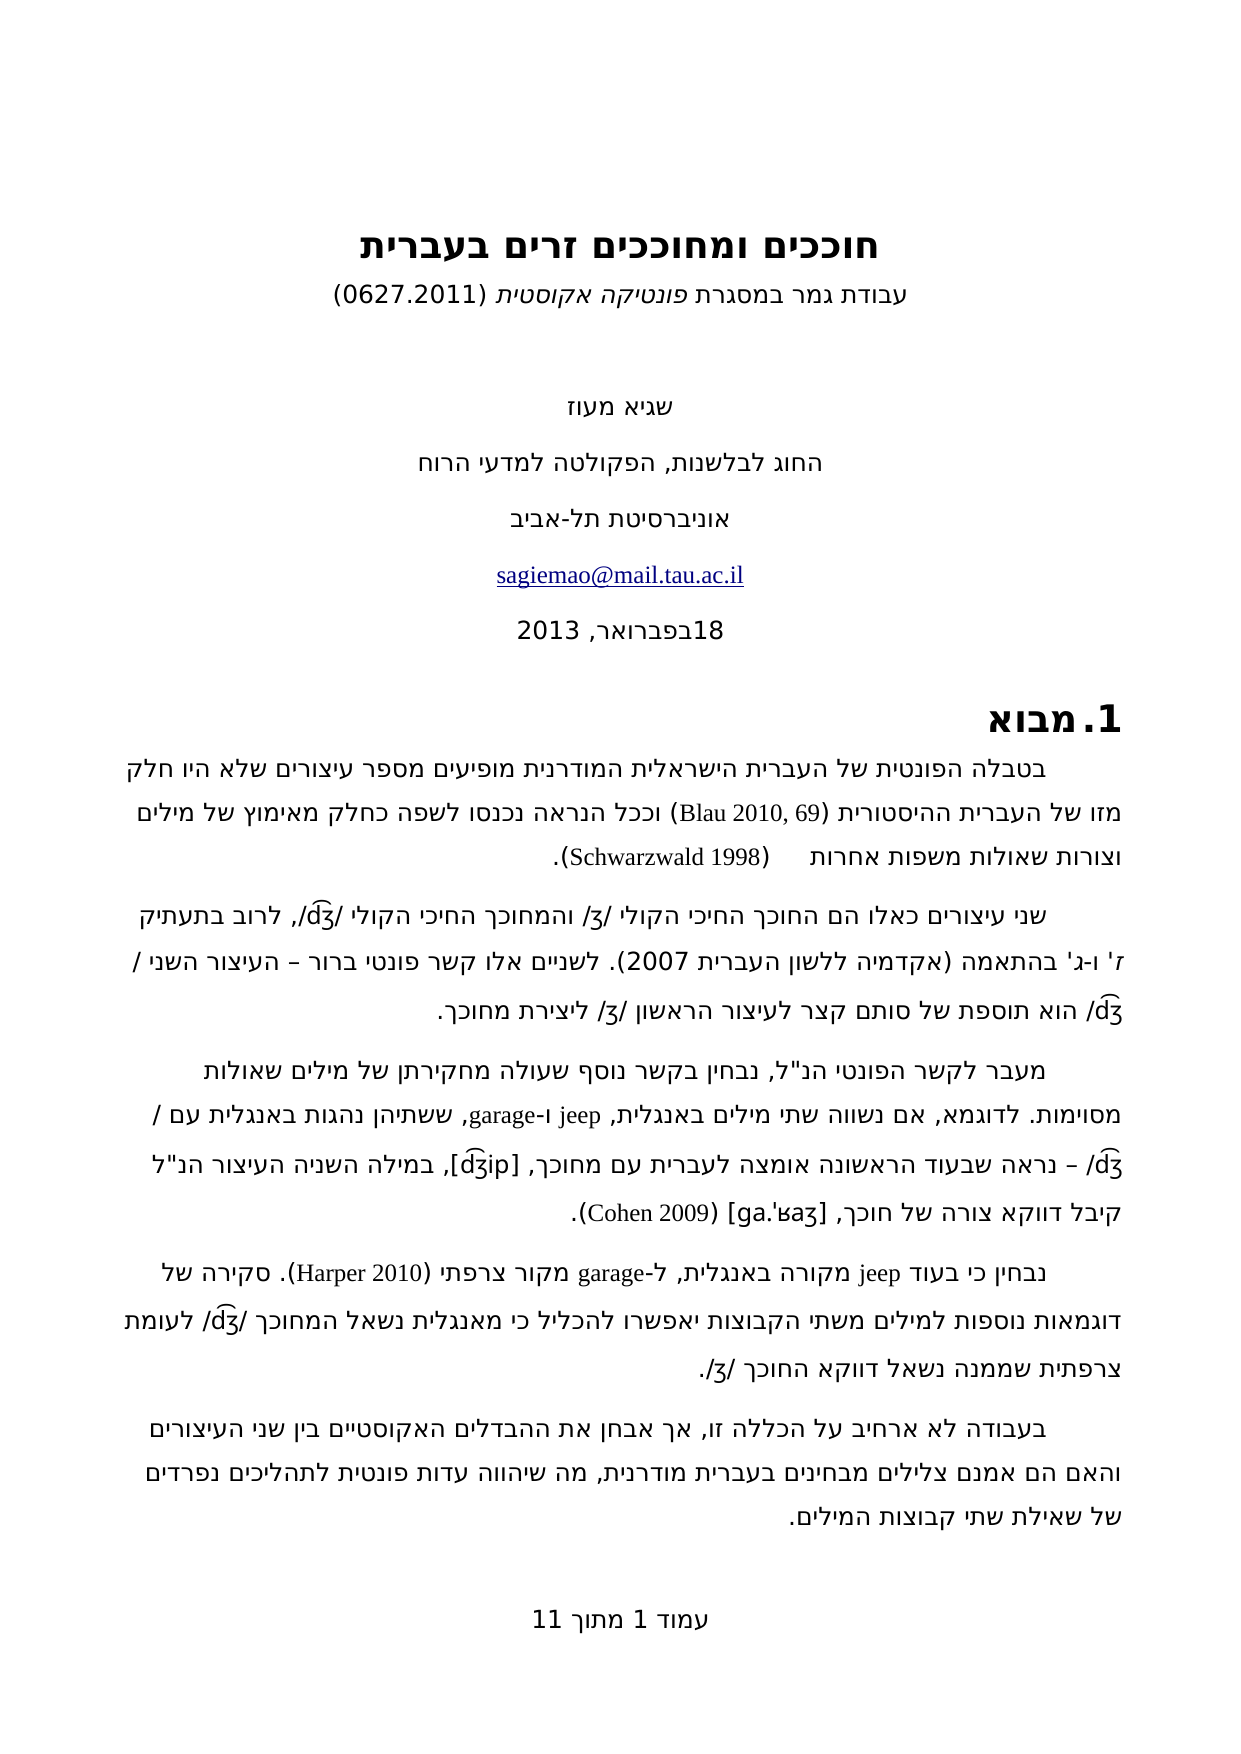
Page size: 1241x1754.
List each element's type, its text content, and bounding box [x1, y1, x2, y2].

text sagiemao@mail.tau.ac.il [118, 561, 1122, 589]
text שני עיצורים כאלו הם החוכך החיכי הקולי /ʒ/ והמחוכך החיכי הקולי /d͡ʒ/, לרוב בתעתיק ז' ו-ג' בהתאמה (אקדמיה ללשון העברית 2007). לשניים אלו קשר פונטי ברור – העיצור השני /d͡ʒ/ הוא תוספת של סותם קצר לעיצור הראשון /ʒ/ ליצירת מחוכך. [118, 898, 1122, 1027]
text עבודת גמר במסגרת פונטיקה אקוסטית (0627.2011) [118, 280, 1122, 309]
text בעבודה לא ארחיב על הכללה זו, אך אבחן את ההבדלים האקוסטיים בין שני העיצורים והאם הם אמנם צלילים מבחינים בעברית מודרנית, מה שיהווה עדות פונטית לתהליכים נפרדים של שאילת שתי קבוצות המילים. [118, 1414, 1122, 1531]
subtitle מבוא [118, 697, 1122, 742]
text שגיא מעוז [118, 392, 1122, 421]
text 18 בפברואר, 2013 [118, 616, 1122, 645]
text נבחין כי בעוד jeep מקורה באנגלית, ל-garage מקור צרפתי (Harper 2010). סקירה של דוגמאות נוספות למילים משתי הקבוצות יאפשרו להכליל כי מאנגלית נשאל המחוכך /d͡ʒ/ לעומת צרפתית שממנה נשאל דווקא החוכך /ʒ/. [118, 1258, 1122, 1385]
text החוג לבלשנות, הפקולטה למדעי הרוח [118, 448, 1122, 477]
text מעבר לקשר הפונטי הנ"ל, נבחין בקשר נוסף שעולה מחקירתן של מילים שאולות מסוימות. לדוגמא, אם נשווה שתי מילים באנגלית, jeep ו-garage, ששתיהן נהגות באנגלית עם /d͡ʒ/ – נראה שבעוד הראשונה אומצה לעברית עם מחוכך, [d͡ʒip], במילה השניה העיצור הנ"ל קיבל דווקא צורה של חוכך, [ga.ˈʁaʒ] ‏(Cohen 2009). [118, 1056, 1122, 1229]
text אוניברסיטת תל-אביב [118, 504, 1122, 533]
title חוככים ומחוככים זרים בעברית [118, 224, 1122, 267]
text בטבלה הפונטית של העברית הישראלית המודרנית מופיעים מספר עיצורים שלא היו חלק מזו של העברית ההיסטורית (Blau 2010, 69) וככל הנראה נכנסו לשפה כחלק מאימוץ של מילים וצורות שאולות משפות אחרות (Schwarzwald 1998). [118, 754, 1122, 871]
